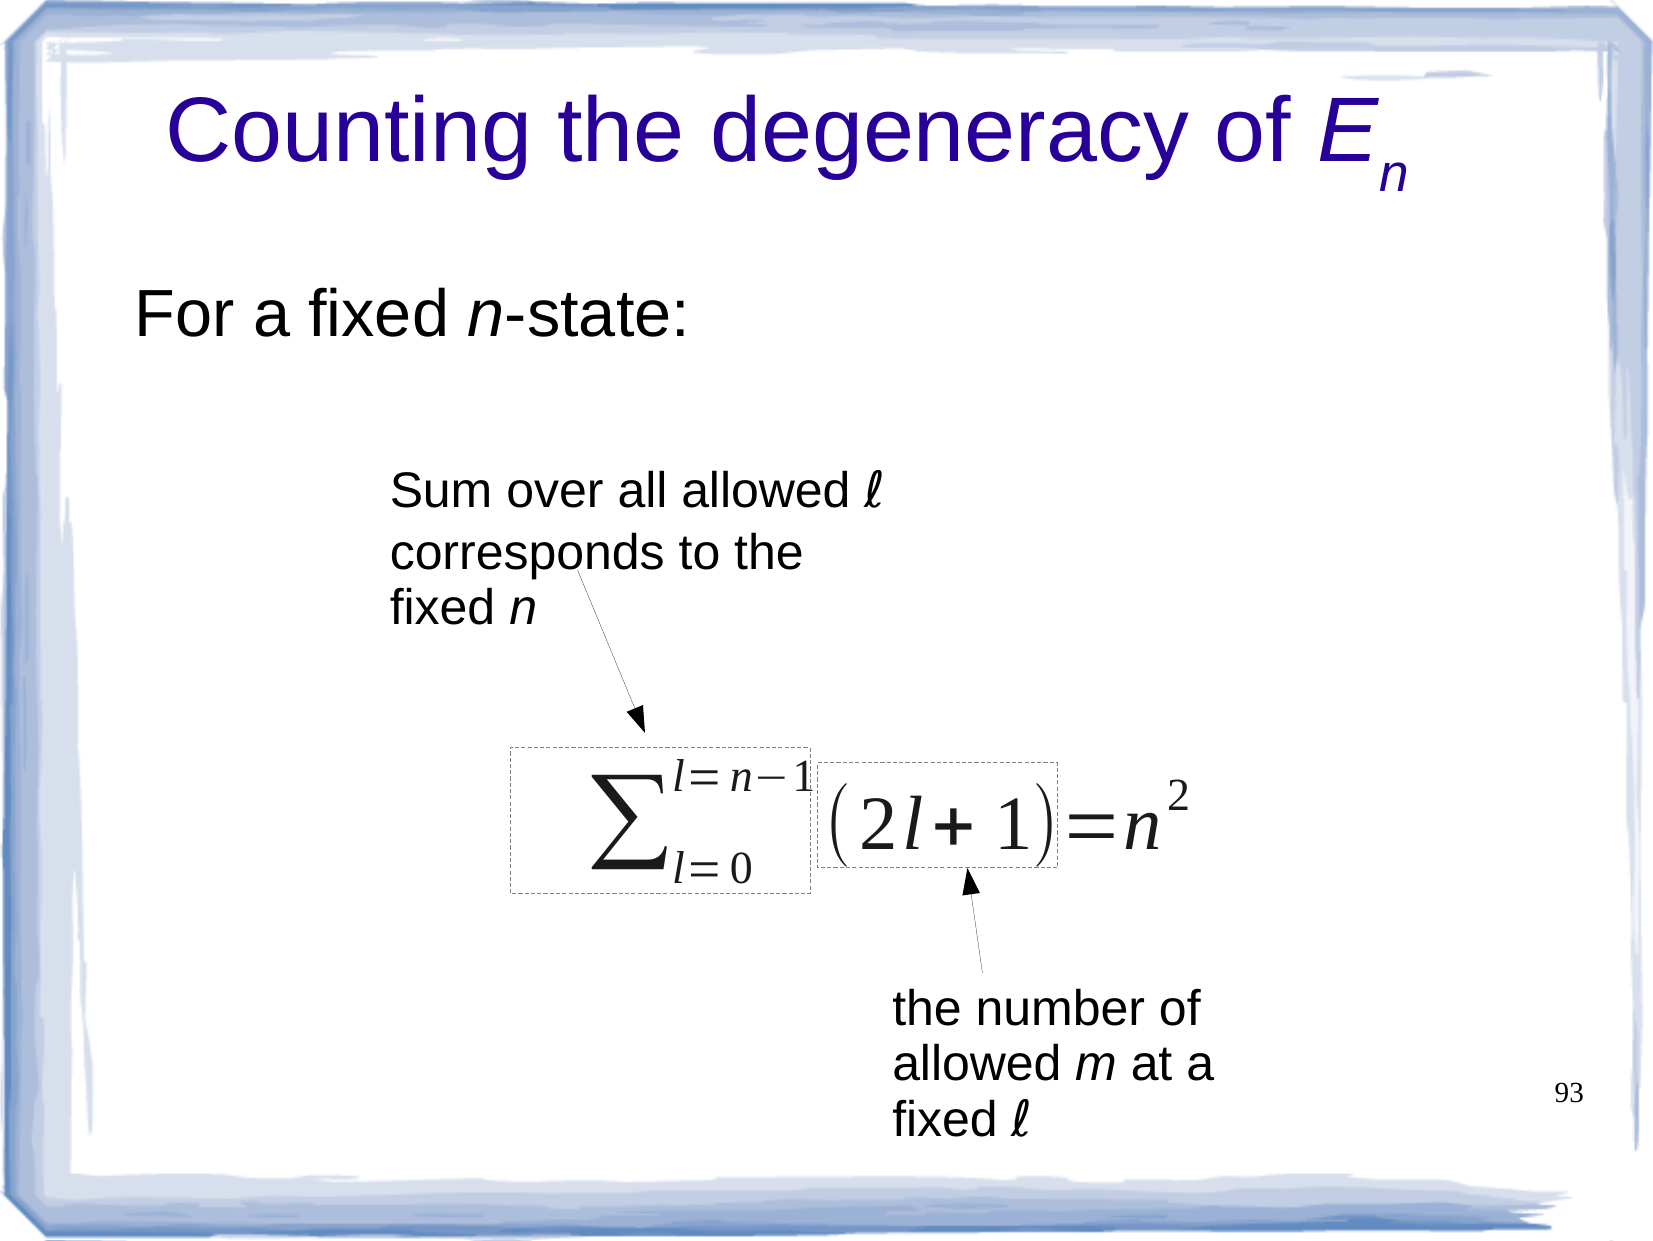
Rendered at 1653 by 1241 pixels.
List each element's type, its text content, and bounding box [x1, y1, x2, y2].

text_box [510, 747, 811, 894]
text_box [817, 762, 1058, 868]
text_box For a fixed n-state: [120, 270, 1636, 466]
text_box Sum over all allowed ℓ corresponds to the fixed n [375, 466, 931, 644]
chart [811, 747, 1207, 894]
title Counting the degeneracy of En [45, 30, 1529, 234]
text_box the number of allowed m at a fixed ℓ [877, 972, 1283, 1156]
picture [0, 0, 1653, 1241]
